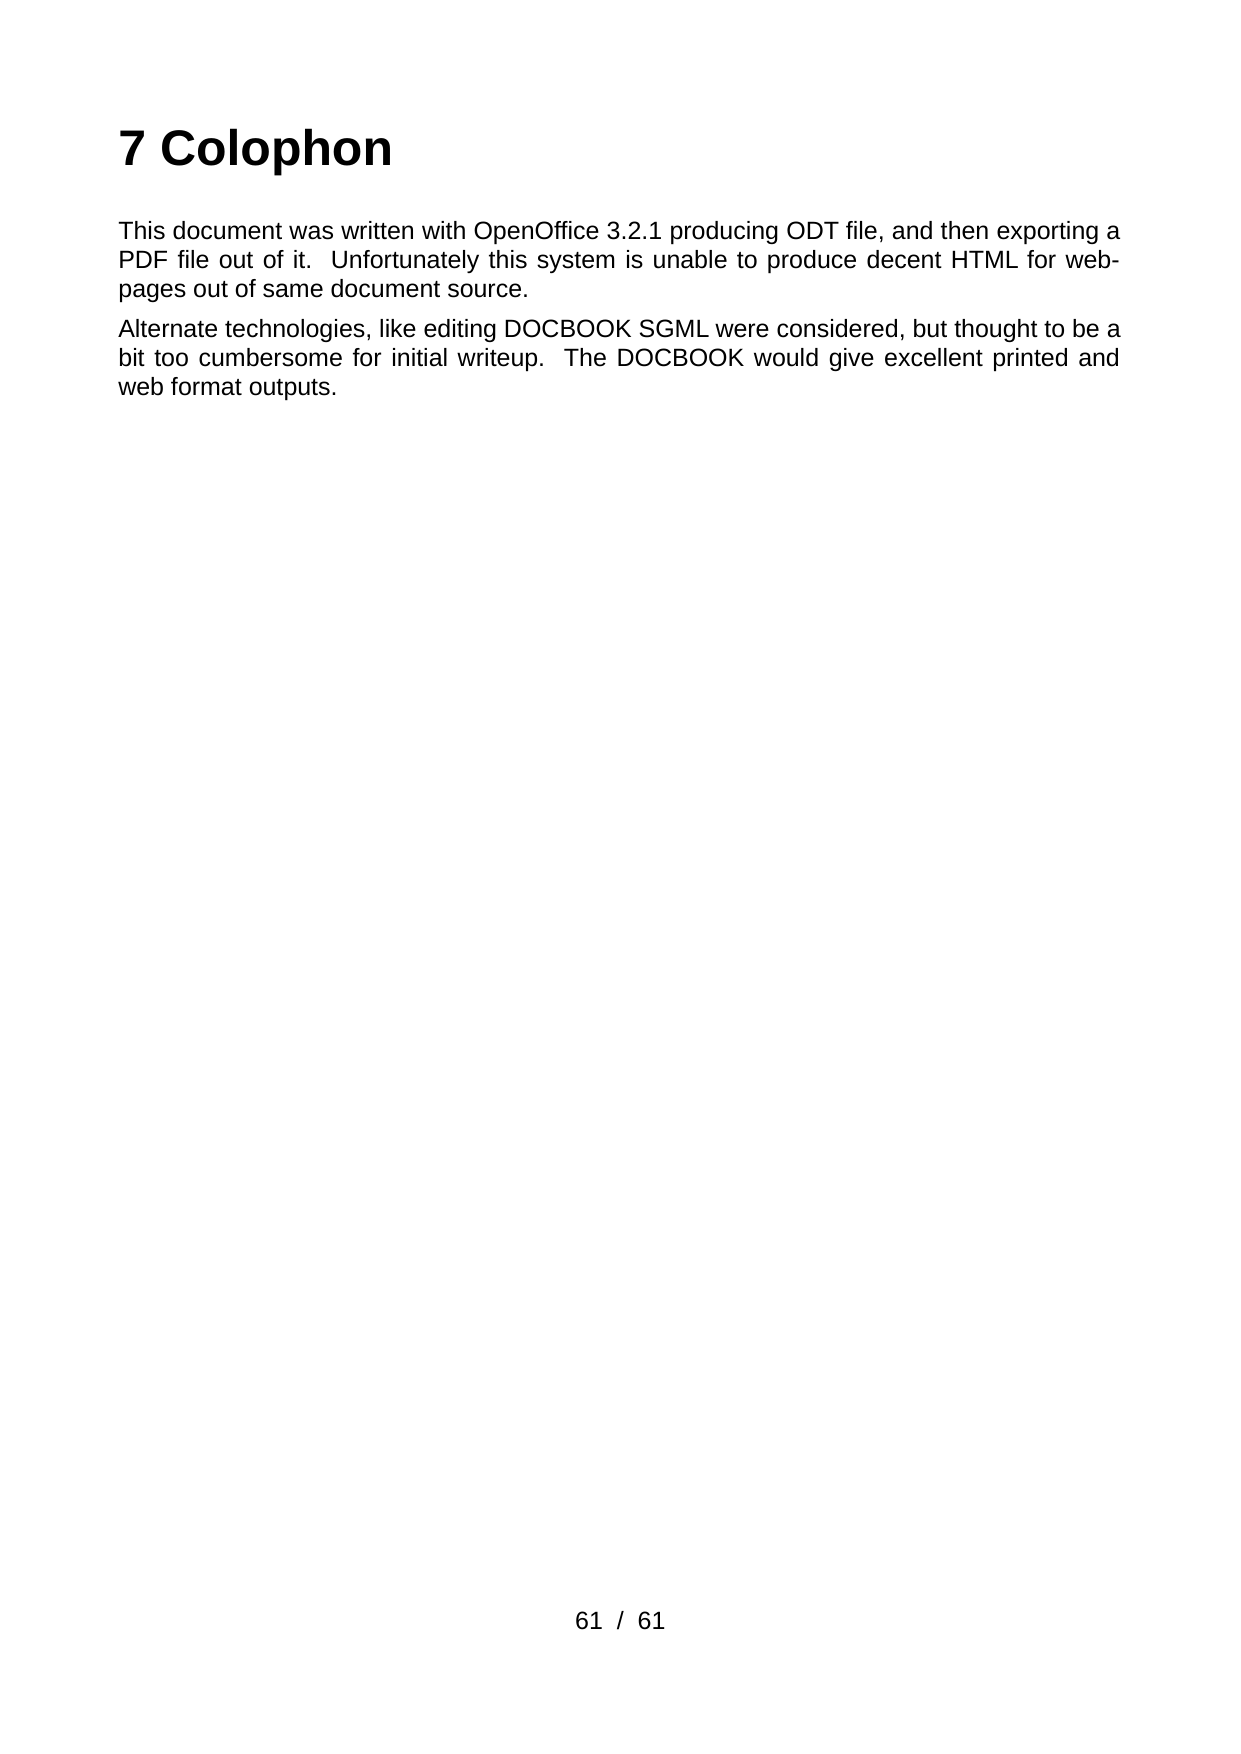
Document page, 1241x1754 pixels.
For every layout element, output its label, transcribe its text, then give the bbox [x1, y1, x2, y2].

subtitle Colophon [118, 118, 1122, 176]
text This document was written with OpenOffice 3.2.1 producing ODT file, and then exporting a PDF file out of it. Unfortunately this system is unable to produce decent HTML for web-pages out of same document source. [118, 216, 1122, 302]
text Alternate technologies, like editing DOCBOOK SGML were considered, but thought to be a bit too cumbersome for initial writeup. The DOCBOOK would give excellent printed and web format outputs. [118, 314, 1122, 400]
